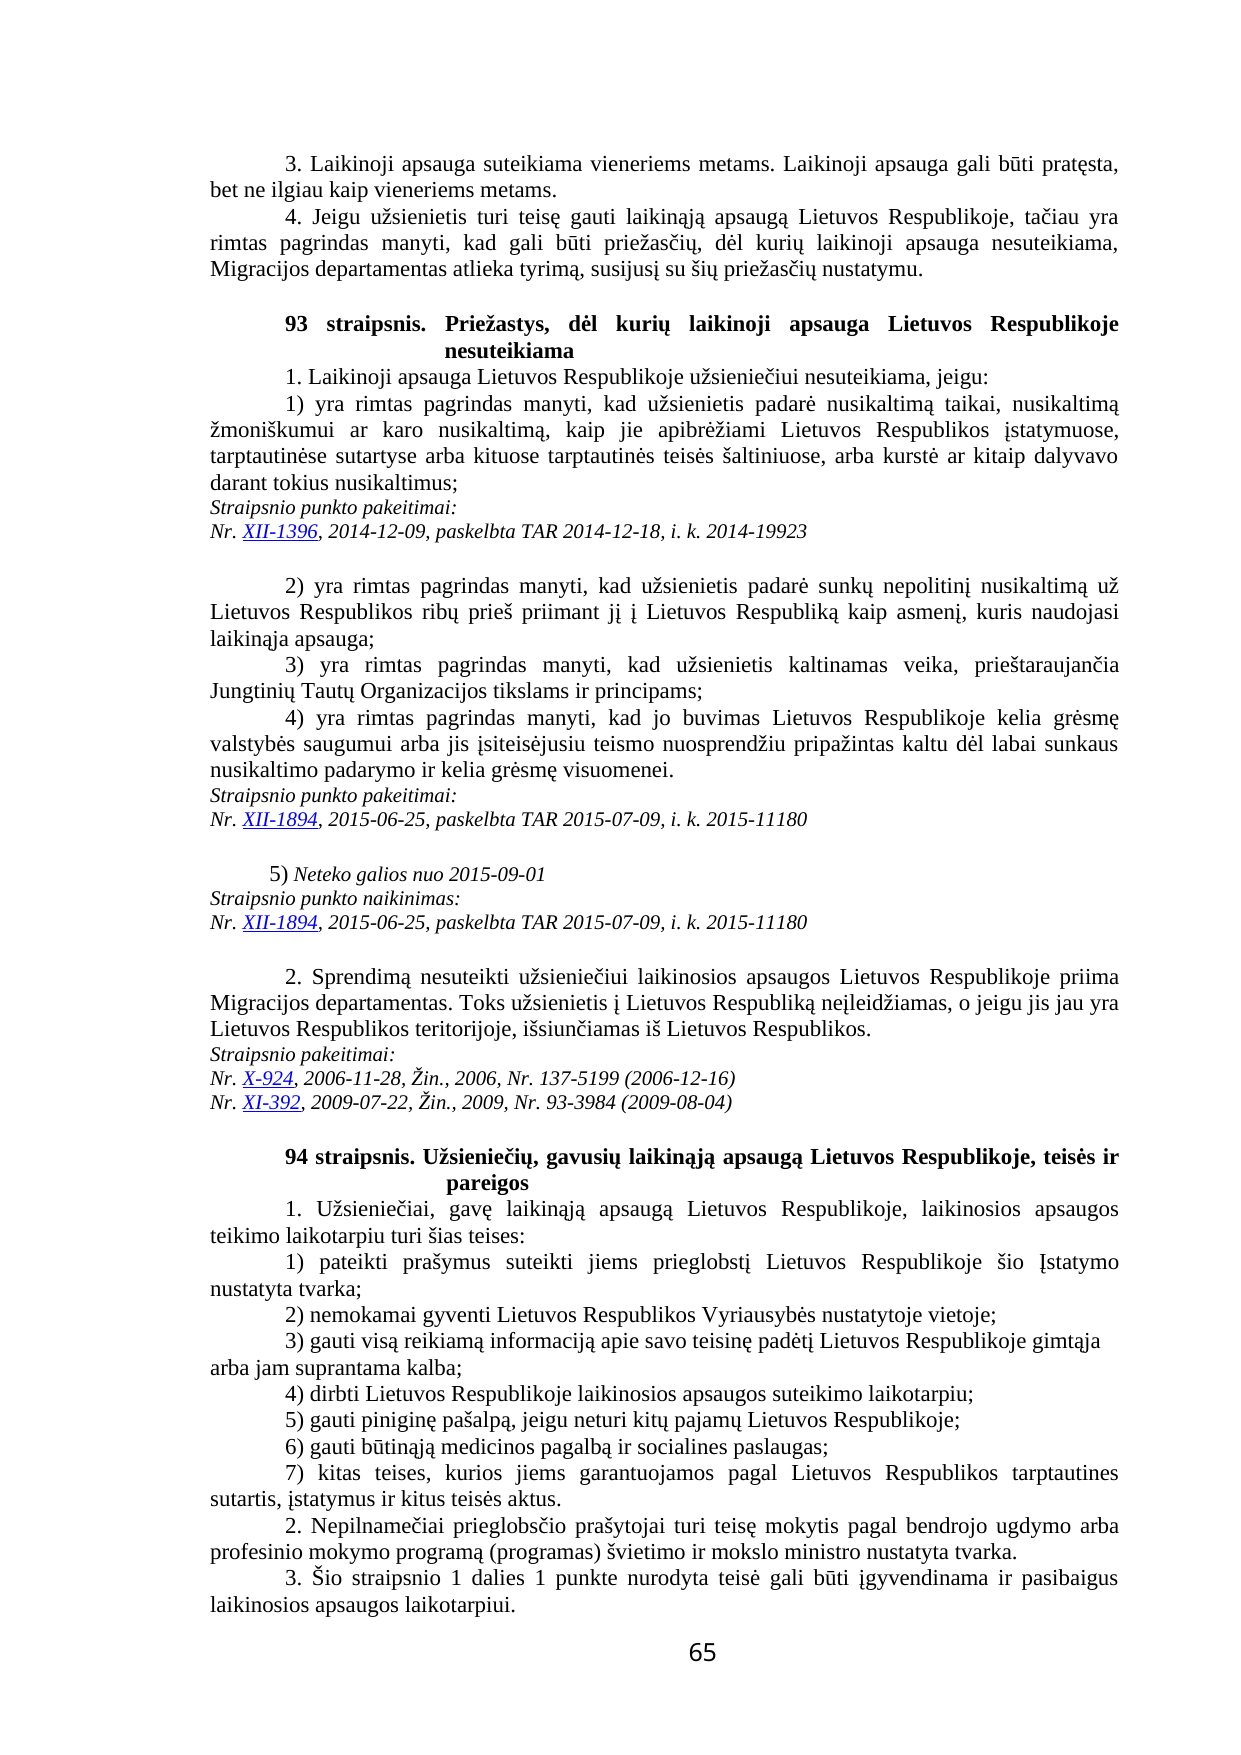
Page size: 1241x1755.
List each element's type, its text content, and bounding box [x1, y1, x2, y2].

text Straipsnio punkto naikinimas: [210, 886, 1120, 910]
text 5) gauti piniginę pašalpą, jeigu neturi kitų pajamų Lietuvos Respublikoje; [210, 1406, 1120, 1433]
text 6) gauti būtinąją medicinos pagalbą ir socialines paslaugas; [210, 1433, 1120, 1459]
text 2. Nepilnamečiai prieglobsčio prašytojai turi teisę mokytis pagal bendrojo ugdymo arba profesinio mokymo programą (programas) švietimo ir mokslo ministro nustatyta tvarka. [210, 1512, 1120, 1564]
text 3) yra rimtas pagrindas manyti, kad užsienietis kaltinamas veika, prieštaraujančia Jungtinių Tautų Organizacijos tikslams ir principams; [210, 651, 1120, 704]
text 1) yra rimtas pagrindas manyti, kad užsienietis padarė nusikaltimą taikai, nusikaltimą žmoniškumui ar karo nusikaltimą, kaip jie apibrėžiami Lietuvos Respublikos įstatymuose, tarptautinėse sutartyse arba kituose tarptautinės teisės šaltiniuose, arba kurstė ar kitaip dalyvavo darant tokius nusikaltimus; [210, 389, 1120, 495]
text 3) gauti visą reikiamą informaciją apie savo teisinę padėtį Lietuvos Respublikoje gimtąja arba jam suprantama kalba; [210, 1327, 1120, 1380]
text 5) Neteko galios nuo 2015-09-01 [210, 859, 1120, 886]
text 94 straipsnis. Užsieniečių, gavusių laikinąją apsaugą Lietuvos Respublikoje, teisės ir pareigos [285, 1143, 1120, 1196]
text Nr. XII-1894, 2015-06-25, paskelbta TAR 2015-07-09, i. k. 2015-11180 [210, 807, 1120, 831]
text 3. Laikinoji apsauga suteikiama vieneriems metams. Laikinoji apsauga gali būti pratęsta, bet ne ilgiau kaip vieneriems metams. [210, 150, 1120, 203]
text 1) pateikti prašymus suteikti jiems prieglobstį Lietuvos Respublikoje šio Įstatymo nustatyta tvarka; [210, 1248, 1120, 1301]
text Nr. X-924, 2006-11-28, Žin., 2006, Nr. 137-5199 (2006-12-16) [210, 1066, 1120, 1090]
text 2) yra rimtas pagrindas manyti, kad užsienietis padarė sunkų nepolitinį nusikaltimą už Lietuvos Respublikos ribų prieš priimant jį į Lietuvos Respubliką kaip asmenį, kuris naudojasi laikinąja apsauga; [210, 572, 1120, 651]
text Nr. XI-392, 2009-07-22, Žin., 2009, Nr. 93-3984 (2009-08-04) [210, 1090, 1120, 1114]
text 3. Šio straipsnio 1 dalies 1 punkte nurodyta teisė gali būti įgyvendinama ir pasibaigus laikinosios apsaugos laikotarpiui. [210, 1564, 1120, 1617]
text 2) nemokamai gyventi Lietuvos Respublikos Vyriausybės nustatytoje vietoje; [210, 1301, 1120, 1327]
text 7) kitas teises, kurios jiems garantuojamos pagal Lietuvos Respublikos tarptautines sutartis, įstatymus ir kitus teisės aktus. [210, 1459, 1120, 1512]
text 4) dirbti Lietuvos Respublikoje laikinosios apsaugos suteikimo laikotarpiu; [210, 1380, 1120, 1406]
text Nr. XII-1894, 2015-06-25, paskelbta TAR 2015-07-09, i. k. 2015-11180 [210, 910, 1120, 934]
text 2. Sprendimą nesuteikti užsieniečiui laikinosios apsaugos Lietuvos Respublikoje priima Migracijos departamentas. Toks užsienietis į Lietuvos Respubliką neįleidžiamas, o jeigu jis jau yra Lietuvos Respublikos teritorijoje, išsiunčiamas iš Lietuvos Respublikos. [210, 963, 1120, 1042]
text 4. Jeigu užsienietis turi teisę gauti laikinąją apsaugą Lietuvos Respublikoje, tačiau yra rimtas pagrindas manyti, kad gali būti priežasčių, dėl kurių laikinoji apsauga nesuteikiama, Migracijos departamentas atlieka tyrimą, susijusį su šių priežasčių nustatymu. [210, 203, 1120, 282]
text 93 straipsnis. Priežastys, dėl kurių laikinoji apsauga Lietuvos Respublikoje nesuteikiama [285, 311, 1120, 363]
text Straipsnio pakeitimai: [210, 1042, 1120, 1066]
text Nr. XII-1396, 2014-12-09, paskelbta TAR 2014-12-18, i. k. 2014-19923 [210, 519, 1120, 543]
text 1. Laikinoji apsauga Lietuvos Respublikoje užsieniečiui nesuteikiama, jeigu: [210, 363, 1120, 389]
text 4) yra rimtas pagrindas manyti, kad jo buvimas Lietuvos Respublikoje kelia grėsmę valstybės saugumui arba jis įsiteisėjusiu teismo nuosprendžiu pripažintas kaltu dėl labai sunkaus nusikaltimo padarymo ir kelia grėsmę visuomenei. [210, 704, 1120, 783]
text Straipsnio punkto pakeitimai: [210, 495, 1120, 519]
text 1. Užsieniečiai, gavę laikinąją apsaugą Lietuvos Respublikoje, laikinosios apsaugos teikimo laikotarpiu turi šias teises: [210, 1196, 1120, 1248]
text Straipsnio punkto pakeitimai: [210, 783, 1120, 807]
